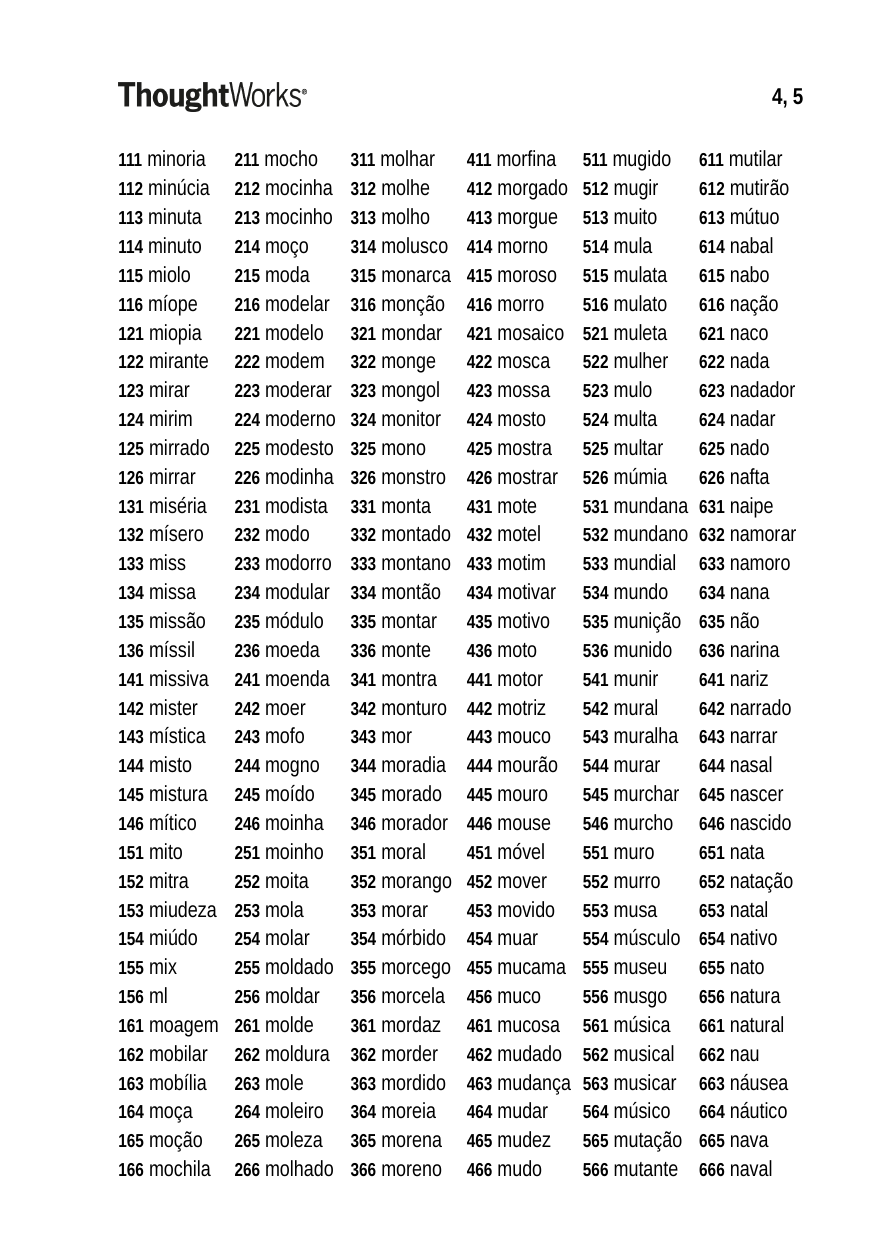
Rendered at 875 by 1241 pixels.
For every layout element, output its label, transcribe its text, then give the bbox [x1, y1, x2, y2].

text 562 musical [583, 1041, 699, 1066]
text 132 mísero [118, 521, 234, 546]
text 234 modular [234, 579, 350, 604]
text 331 monta [350, 492, 467, 518]
text 446 mouse [467, 810, 583, 835]
text 322 monge [350, 348, 467, 373]
text 566 mutante [583, 1156, 699, 1181]
text 613 mútuo [699, 204, 815, 229]
text 665 nava [699, 1127, 815, 1152]
text 345 morado [350, 781, 467, 806]
text 263 mole [234, 1069, 350, 1095]
text 533 mundial [583, 550, 699, 575]
text 564 músico [583, 1098, 699, 1123]
text 516 mulato [583, 291, 699, 316]
text 452 mover [467, 868, 583, 893]
text 361 mordaz [350, 1012, 467, 1037]
text 222 modem [234, 348, 350, 373]
text 166 mochila [118, 1156, 234, 1181]
text 265 moleza [234, 1127, 350, 1152]
text 352 morango [350, 868, 467, 893]
text 462 mudado [467, 1041, 583, 1066]
text 451 móvel [467, 839, 583, 864]
text 163 mobília [118, 1069, 234, 1095]
text 365 morena [350, 1127, 467, 1152]
text 524 multa [583, 406, 699, 431]
picture [118, 82, 307, 112]
text 512 mugir [583, 175, 699, 200]
text 262 moldura [234, 1041, 350, 1066]
text 236 moeda [234, 637, 350, 662]
text 315 monarca [350, 262, 467, 287]
text 232 modo [234, 521, 350, 546]
text 343 mor [350, 723, 467, 748]
text 424 mosto [467, 406, 583, 431]
text 552 murro [583, 868, 699, 893]
text 151 mito [118, 839, 234, 864]
text 312 molhe [350, 175, 467, 200]
text 636 narina [699, 637, 815, 662]
text 326 monstro [350, 464, 467, 489]
text 612 mutirão [699, 175, 815, 200]
text 646 nascido [699, 810, 815, 835]
text 363 mordido [350, 1069, 467, 1095]
text 264 moleiro [234, 1098, 350, 1123]
text 466 mudo [467, 1156, 583, 1181]
text 214 moço [234, 233, 350, 258]
text 412 morgado [467, 175, 583, 200]
text 334 montão [350, 579, 467, 604]
text 655 nato [699, 954, 815, 979]
text 241 moenda [234, 666, 350, 691]
text 433 motim [467, 550, 583, 575]
text 641 nariz [699, 666, 815, 691]
text 324 monitor [350, 406, 467, 431]
text 325 mono [350, 435, 467, 460]
text 664 náutico [699, 1098, 815, 1123]
text 255 moldado [234, 954, 350, 979]
text 353 morar [350, 896, 467, 922]
text 344 moradia [350, 752, 467, 777]
text 565 mutação [583, 1127, 699, 1152]
text 142 mister [118, 694, 234, 719]
text 253 mola [234, 896, 350, 922]
text 523 mulo [583, 377, 699, 402]
text 165 moção [118, 1127, 234, 1152]
text 453 movido [467, 896, 583, 922]
text 162 mobilar [118, 1041, 234, 1066]
text 124 mirim [118, 406, 234, 431]
text 426 mostrar [467, 464, 583, 489]
text 653 natal [699, 896, 815, 922]
text 336 monte [350, 637, 467, 662]
text 115 miolo [118, 262, 234, 287]
text 544 murar [583, 752, 699, 777]
text 526 múmia [583, 464, 699, 489]
text 615 nabo [699, 262, 815, 287]
text 632 namorar [699, 521, 815, 546]
text 455 mucama [467, 954, 583, 979]
text 351 moral [350, 839, 467, 864]
text 224 moderno [234, 406, 350, 431]
text 211 mocho [234, 146, 350, 171]
text 143 mística [118, 723, 234, 748]
text 626 nafta [699, 464, 815, 489]
text 651 nata [699, 839, 815, 864]
text 316 monção [350, 291, 467, 316]
text 542 mural [583, 694, 699, 719]
text 112 minúcia [118, 175, 234, 200]
text 113 minuta [118, 204, 234, 229]
text 366 moreno [350, 1156, 467, 1181]
text 644 nasal [699, 752, 815, 777]
text 212 mocinha [234, 175, 350, 200]
text 114 minuto [118, 233, 234, 258]
text 245 moído [234, 781, 350, 806]
text 652 natação [699, 868, 815, 893]
text 225 modesto [234, 435, 350, 460]
text 654 nativo [699, 925, 815, 950]
text 346 morador [350, 810, 467, 835]
text 123 mirar [118, 377, 234, 402]
text 135 missão [118, 608, 234, 633]
text 532 mundano [583, 521, 699, 546]
text 556 musgo [583, 983, 699, 1008]
text 415 moroso [467, 262, 583, 287]
text 332 montado [350, 521, 467, 546]
text 266 molhado [234, 1156, 350, 1181]
text 623 nadador [699, 377, 815, 402]
text 261 molde [234, 1012, 350, 1037]
text 364 moreia [350, 1098, 467, 1123]
text 541 munir [583, 666, 699, 691]
text 514 mula [583, 233, 699, 258]
text 362 morder [350, 1041, 467, 1066]
text 233 modorro [234, 550, 350, 575]
text 342 monturo [350, 694, 467, 719]
text 416 morro [467, 291, 583, 316]
text 545 murchar [583, 781, 699, 806]
text 535 munição [583, 608, 699, 633]
text 152 mitra [118, 868, 234, 893]
text 444 mourão [467, 752, 583, 777]
text 442 motriz [467, 694, 583, 719]
text 213 mocinho [234, 204, 350, 229]
text 116 míope [118, 291, 234, 316]
text 456 muco [467, 983, 583, 1008]
text 145 mistura [118, 781, 234, 806]
text 656 natura [699, 983, 815, 1008]
text 461 mucosa [467, 1012, 583, 1037]
text 624 nadar [699, 406, 815, 431]
text 631 naipe [699, 492, 815, 518]
text 525 multar [583, 435, 699, 460]
text 661 natural [699, 1012, 815, 1037]
text 511 mugido [583, 146, 699, 171]
text 156 ml [118, 983, 234, 1008]
text 643 narrar [699, 723, 815, 748]
text 431 mote [467, 492, 583, 518]
text 314 molusco [350, 233, 467, 258]
text 634 nana [699, 579, 815, 604]
text 354 mórbido [350, 925, 467, 950]
text 235 módulo [234, 608, 350, 633]
text 122 mirante [118, 348, 234, 373]
text 645 nascer [699, 781, 815, 806]
text 321 mondar [350, 319, 467, 344]
text 513 muito [583, 204, 699, 229]
text 434 motivar [467, 579, 583, 604]
text 554 músculo [583, 925, 699, 950]
text 413 morgue [467, 204, 583, 229]
text 155 mix [118, 954, 234, 979]
text 662 nau [699, 1041, 815, 1066]
text 231 modista [234, 492, 350, 518]
text 244 mogno [234, 752, 350, 777]
text 243 mofo [234, 723, 350, 748]
text 555 museu [583, 954, 699, 979]
text 251 moinho [234, 839, 350, 864]
text 465 mudez [467, 1127, 583, 1152]
text 633 namoro [699, 550, 815, 575]
text 164 moça [118, 1098, 234, 1123]
text 543 muralha [583, 723, 699, 748]
text 411 morfina [467, 146, 583, 171]
text 522 mulher [583, 348, 699, 373]
text 622 nada [699, 348, 815, 373]
text 146 mítico [118, 810, 234, 835]
text 215 moda [234, 262, 350, 287]
text 126 mirrar [118, 464, 234, 489]
text 133 miss [118, 550, 234, 575]
text 534 mundo [583, 579, 699, 604]
text 432 motel [467, 521, 583, 546]
text 252 moita [234, 868, 350, 893]
text 131 miséria [118, 492, 234, 518]
text 436 moto [467, 637, 583, 662]
text 134 missa [118, 579, 234, 604]
text 445 mouro [467, 781, 583, 806]
text 221 modelo [234, 319, 350, 344]
text 422 mosca [467, 348, 583, 373]
text 414 morno [467, 233, 583, 258]
text 423 mossa [467, 377, 583, 402]
text 254 molar [234, 925, 350, 950]
text 356 morcela [350, 983, 467, 1008]
text 111 minoria [118, 146, 234, 171]
text 663 náusea [699, 1069, 815, 1095]
text 154 miúdo [118, 925, 234, 950]
text 521 muleta [583, 319, 699, 344]
text 226 modinha [234, 464, 350, 489]
text 563 musicar [583, 1069, 699, 1095]
text 256 moldar [234, 983, 350, 1008]
text 642 narrado [699, 694, 815, 719]
text 454 muar [467, 925, 583, 950]
text 161 moagem [118, 1012, 234, 1037]
text 635 não [699, 608, 815, 633]
text 246 moinha [234, 810, 350, 835]
text 144 misto [118, 752, 234, 777]
text 242 moer [234, 694, 350, 719]
text 121 miopia [118, 319, 234, 344]
text 621 naco [699, 319, 815, 344]
text 551 muro [583, 839, 699, 864]
text 536 munido [583, 637, 699, 662]
text 435 motivo [467, 608, 583, 633]
text 333 montano [350, 550, 467, 575]
text 611 mutilar [699, 146, 815, 171]
text 136 míssil [118, 637, 234, 662]
text 443 mouco [467, 723, 583, 748]
text 355 morcego [350, 954, 467, 979]
text 125 mirrado [118, 435, 234, 460]
text 614 nabal [699, 233, 815, 258]
text 441 motor [467, 666, 583, 691]
text 216 modelar [234, 291, 350, 316]
text 666 naval [699, 1156, 815, 1181]
text 463 mudança [467, 1069, 583, 1095]
text 515 mulata [583, 262, 699, 287]
text 425 mostra [467, 435, 583, 460]
text 464 mudar [467, 1098, 583, 1123]
text 531 mundana [583, 492, 699, 518]
text 323 mongol [350, 377, 467, 402]
text 335 montar [350, 608, 467, 633]
text 153 miudeza [118, 896, 234, 922]
text 421 mosaico [467, 319, 583, 344]
text 313 molho [350, 204, 467, 229]
text 561 música [583, 1012, 699, 1037]
text 553 musa [583, 896, 699, 922]
text 4, 5 [685, 83, 803, 109]
text 141 missiva [118, 666, 234, 691]
text 223 moderar [234, 377, 350, 402]
text 341 montra [350, 666, 467, 691]
text 616 nação [699, 291, 815, 316]
text 625 nado [699, 435, 815, 460]
text 311 molhar [350, 146, 467, 171]
text 546 murcho [583, 810, 699, 835]
